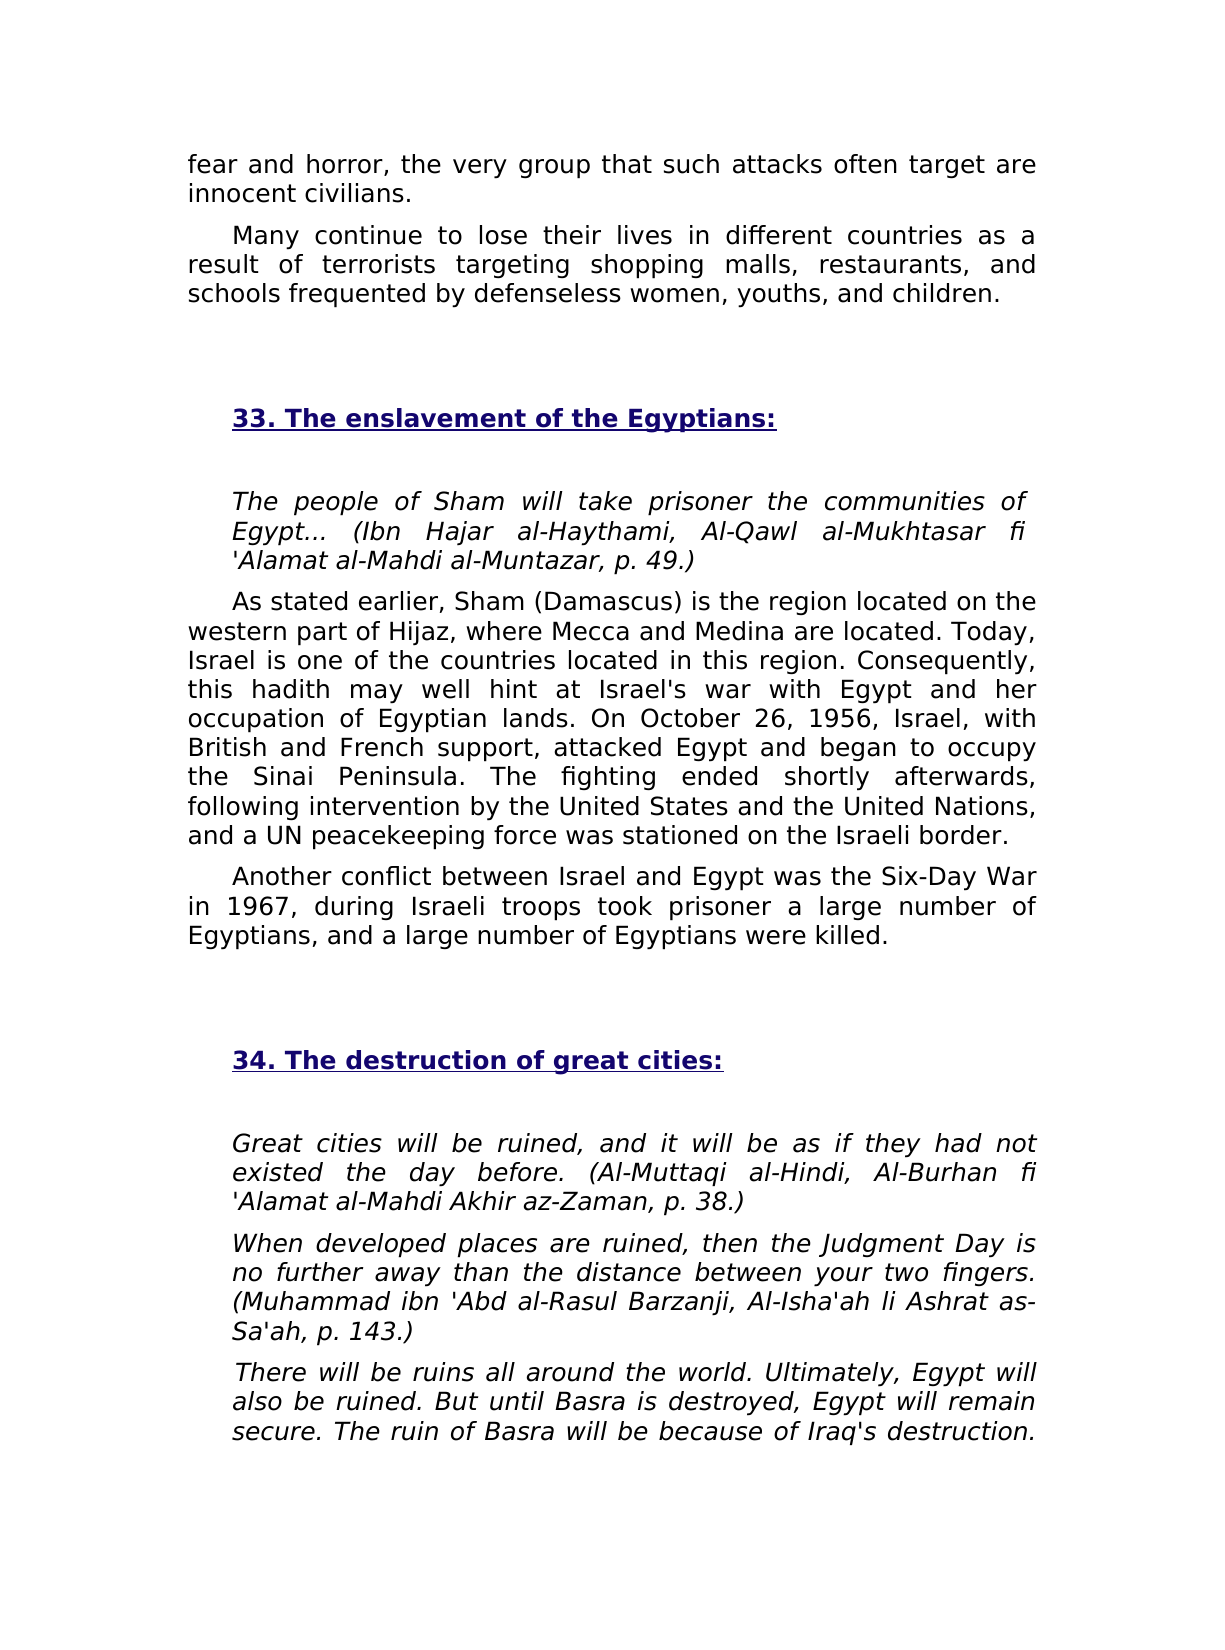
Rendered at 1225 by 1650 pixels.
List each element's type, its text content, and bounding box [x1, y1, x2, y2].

text 33. The enslavement of the Egyptians: [187, 404, 1037, 433]
text fear and horror, the very group that such attacks often target are innocent civilians. [187, 150, 1037, 208]
text There will be ruins all around the world. Ultimately, Egypt will also be ruined. But until Basra is destroyed, Egypt will remain secure. The ruin of Basra will be because of Iraq's destruction. [232, 1358, 1037, 1446]
text Many continue to lose their lives in different countries as a result of terrorists targeting shopping malls, restaurants, and schools frequented by defenseless women, youths, and children. [187, 221, 1037, 308]
text When developed places are ruined, then the Judgment Day is no further away than the distance between your two fingers. (Muhammad ibn 'Abd al-Rasul Barzanji, Al-Isha'ah li Ashrat as-Sa'ah, p. 143.) [232, 1229, 1037, 1346]
text 34. The destruction of great cities: [187, 1046, 1037, 1075]
text As stated earlier, Sham (Damascus) is the region located on the western part of Hijaz, where Mecca and Medina are located. Today, Israel is one of the countries located in this region. Consequently, this hadith may well hint at Israel's war with Egypt and her occupation of Egyptian lands. On October 26, 1956, Israel, with British and French support, attacked Egypt and began to occupy the Sinai Peninsula. The fighting ended shortly afterwards, following intervention by the United States and the United Nations, and a UN peacekeeping force was stationed on the Israeli border. [187, 587, 1037, 850]
text Great cities will be ruined, and it will be as if they had not existed the day before. (Al-Muttaqi al-Hindi, Al-Burhan fi 'Alamat al-Mahdi Akhir az-Zaman, p. 38.) [232, 1129, 1037, 1217]
text Another conflict between Israel and Egypt was the Six-Day War in 1967, during Israeli troops took prisoner a large number of Egyptians, and a large number of Egyptians were killed. [187, 862, 1037, 950]
text The people of Sham will take prisoner the communities of Egypt... (Ibn Hajar al-Haythami, Al-Qawl al-Mukhtasar fi 'Alamat al-Mahdi al-Muntazar, p. 49.) [232, 487, 1026, 575]
